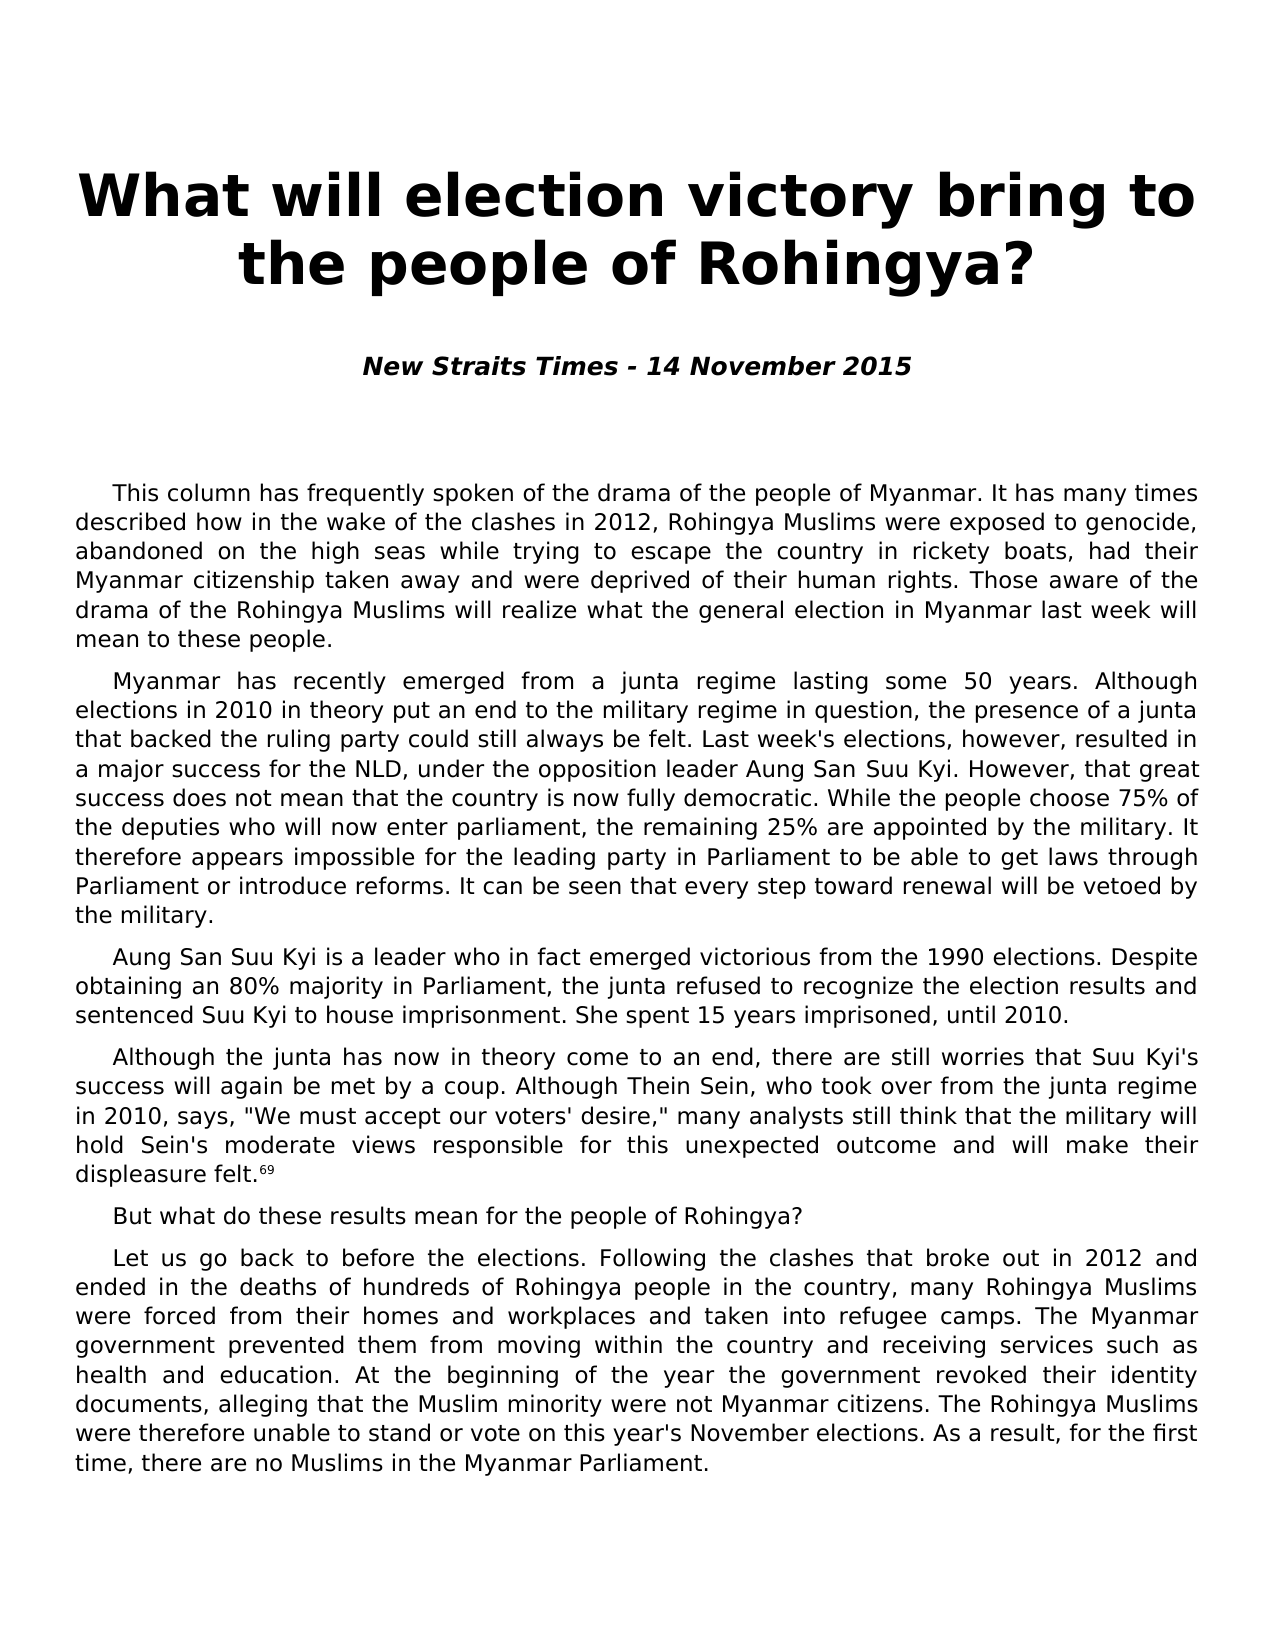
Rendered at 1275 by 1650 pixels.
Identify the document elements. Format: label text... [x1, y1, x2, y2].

subtitle What will election victory bring to the people of Rohingya? [75, 162, 1200, 298]
text Although the junta has now in theory come to an end, there are still worries that Suu Kyi's success will again be met by a coup. Although Thein Sein, who took over from the junta regime in 2010, says, "We must accept our voters' desire," many analysts still think that the military will hold Sein's moderate views responsible for this unexpected outcome and will make their displeasure felt.69 [75, 1044, 1200, 1188]
text But what do these results mean for the people of Rohingya? [75, 1203, 1200, 1230]
text New Straits Times - 14 November 2015 [75, 353, 1200, 382]
text This column has frequently spoken of the drama of the people of Myanmar. It has many times described how in the wake of the clashes in 2012, Rohingya Muslims were exposed to genocide, abandoned on the high seas while trying to escape the country in rickety boats, had their Myanmar citizenship taken away and were deprived of their human rights. Those aware of the drama of the Rohingya Muslims will realize what the general election in Myanmar last week will mean to these people. [75, 480, 1200, 653]
text Aung San Suu Kyi is a leader who in fact emerged victorious from the 1990 elections. Despite obtaining an 80% majority in Parliament, the junta refused to recognize the election results and sentenced Suu Kyi to house imprisonment. She spent 15 years imprisoned, until 2010. [75, 944, 1200, 1029]
text Myanmar has recently emerged from a junta regime lasting some 50 years. Although elections in 2010 in theory put an end to the military regime in question, the presence of a junta that backed the ruling party could still always be felt. Last week's elections, however, resulted in a major success for the NLD, under the opposition leader Aung San Suu Kyi. However, that great success does not mean that the country is now fully democratic. While the people choose 75% of the deputies who will now enter parliament, the remaining 25% are appointed by the military. It therefore appears impossible for the leading party in Parliament to be able to get laws through Parliament or introduce reforms. It can be seen that every step toward renewal will be vetoed by the military. [75, 668, 1200, 929]
text Let us go back to before the elections. Following the clashes that broke out in 2012 and ended in the deaths of hundreds of Rohingya people in the country, many Rohingya Muslims were forced from their homes and workplaces and taken into refugee camps. The Myanmar government prevented them from moving within the country and receiving services such as health and education. At the beginning of the year the government revoked their identity documents, alleging that the Muslim minority were not Myanmar citizens. The Rohingya Muslims were therefore unable to stand or vote on this year's November elections. As a result, for the first time, there are no Muslims in the Myanmar Parliament. [75, 1245, 1200, 1476]
